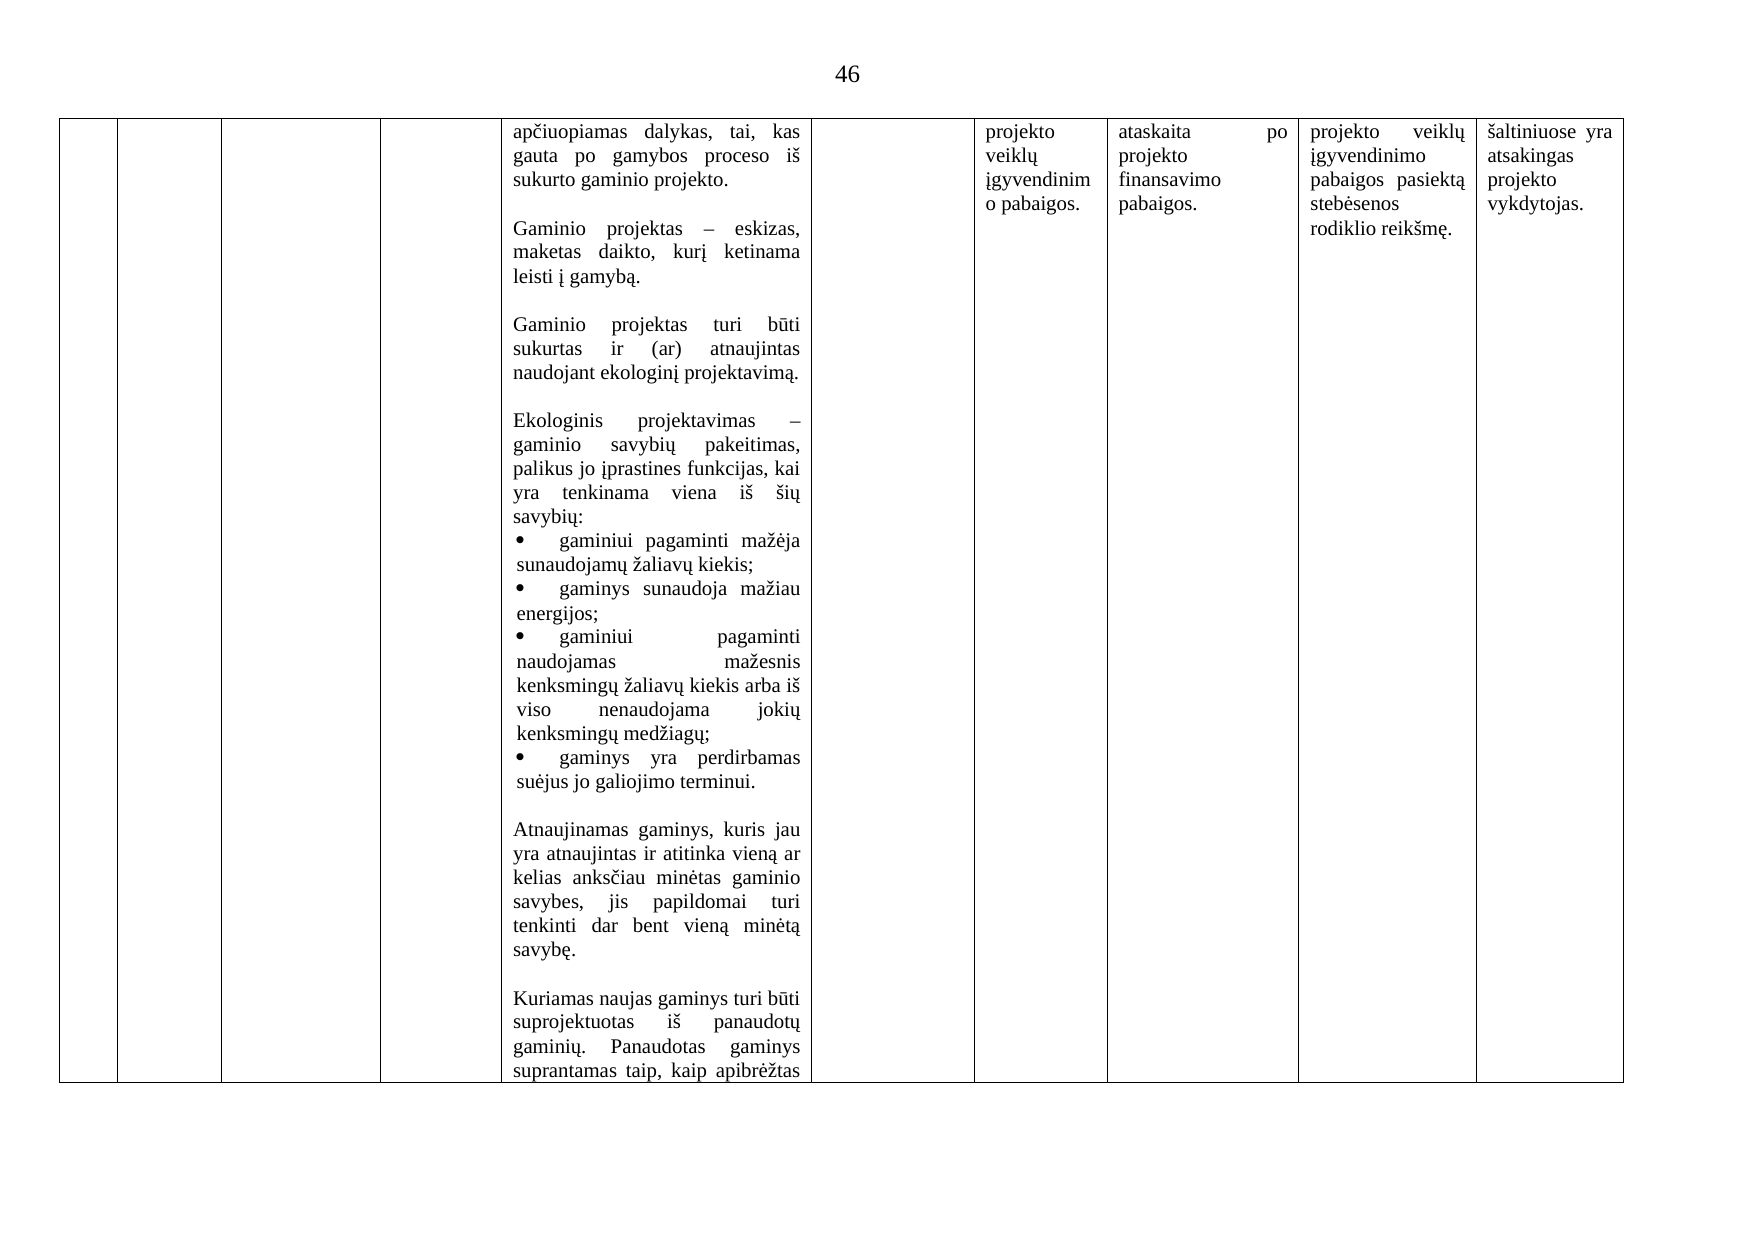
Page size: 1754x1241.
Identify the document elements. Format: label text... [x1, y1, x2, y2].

table_cell [60, 119, 117, 1082]
table_cell projekto veiklų įgyvendinimo pabaigos pasiektą stebėsenos rodiklio reikšmę. [1299, 119, 1476, 1082]
table_cell [118, 119, 221, 1082]
table_cell [381, 119, 501, 1082]
table_cell šaltiniuose yra atsakingas projekto vykdytojas. [1477, 119, 1623, 1082]
table_cell [812, 119, 974, 1082]
table_cell apčiuopiamas dalykas, tai, kas gauta po gamybos proceso iš sukurto gaminio projekto. Gaminio projektas – eskizas, maketas daikto, kurį ketinama leisti į gamybą. Gaminio projektas turi būti sukurtas ir (ar) atnaujintas naudojant ekologinį projektavimą. Ekologinis projektavimas – gaminio savybių pakeitimas, palikus jo įprastines funkcijas, kai yra tenkinama viena iš šių savybių:  gaminiui pagaminti mažėja sunaudojamų žaliavų kiekis;  gaminys sunaudoja mažiau energijos;  gaminiui pagaminti naudojamas mažesnis kenksmingų žaliavų kiekis arba iš viso nenaudojama jokių kenksmingų medžiagų;  gaminys yra perdirbamas suėjus jo galiojimo terminui. Atnaujinamas gaminys, kuris jau yra atnaujintas ir atitinka vieną ar kelias anksčiau minėtas gaminio savybes, jis papildomai turi tenkinti dar bent vieną minėtą savybę. Kuriamas naujas gaminys turi būti suprojektuotas iš panaudotų gaminių. Panaudotas gaminys suprantamas taip, kaip apibrėžtas [502, 119, 811, 1082]
table_cell ataskaita po projekto finansavimo pabaigos. [1108, 119, 1298, 1082]
table_cell [222, 119, 380, 1082]
table_cell projekto veiklų įgyvendinimo pabaigos. [975, 119, 1107, 1082]
